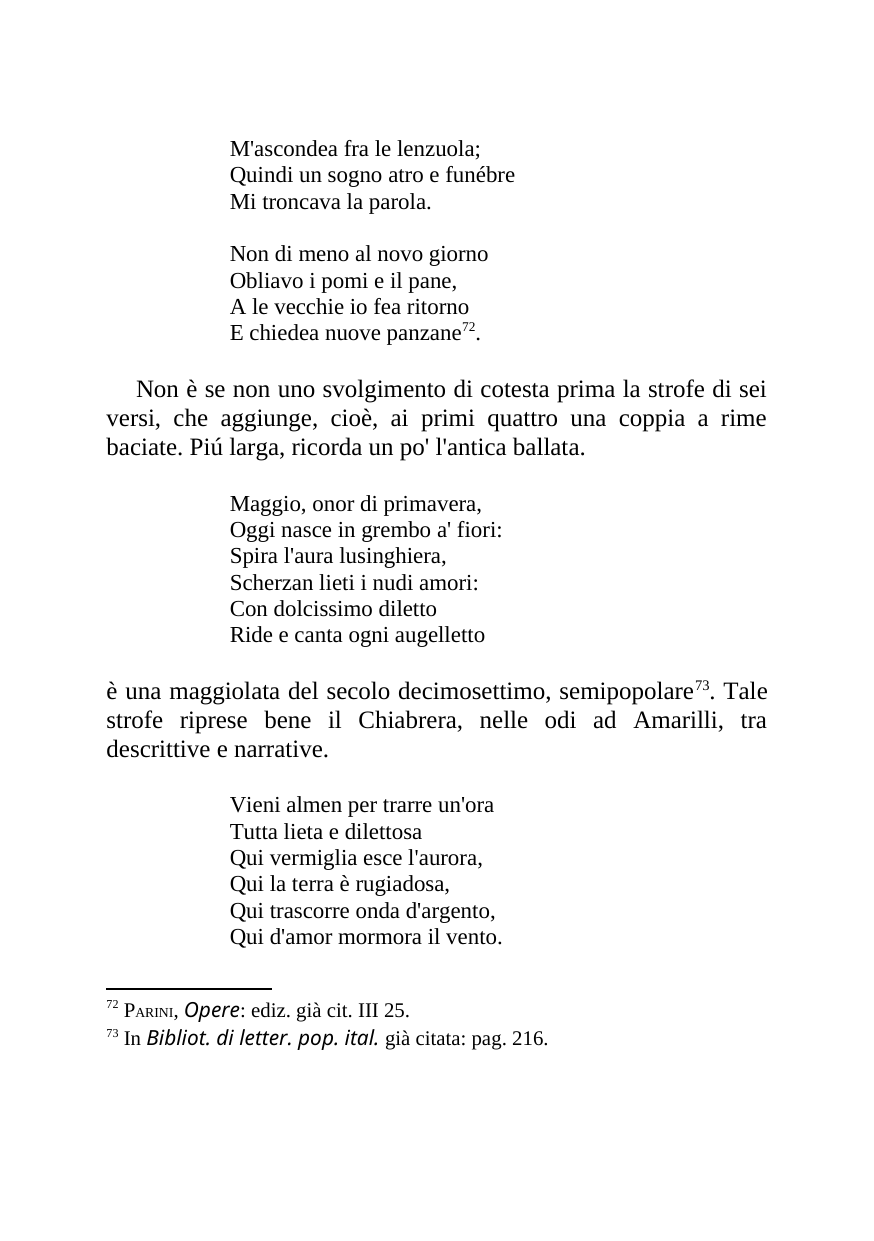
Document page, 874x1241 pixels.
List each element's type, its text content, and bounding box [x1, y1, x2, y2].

text Ride e canta ogni augelletto [200, 621, 768, 648]
text Spira l'aura lusinghiera, [200, 542, 768, 569]
text M'ascondea fra le lenzuola; [200, 135, 768, 161]
text Mi troncava la parola. [200, 188, 768, 214]
text Quindi un sogno atro e funébre [200, 161, 768, 188]
text Qui trascorre onda d'argento, [200, 897, 768, 923]
text In Bibliot. di letter. pop. ital. già citata: pag. 216. [106, 1023, 768, 1052]
text Con dolcissimo diletto [200, 595, 768, 621]
text Scherzan lieti i nudi amori: [200, 569, 768, 595]
text è una maggiolata del secolo decimosettimo, semipopolare. Tale strofe riprese bene il Chiabrera, nelle odi ad Amarilli, tra descrittive e narrative. [106, 676, 768, 763]
text Vieni almen per trarre un'ora [200, 791, 768, 818]
text Qui d'amor mormora il vento. [200, 923, 768, 949]
text E chiedea nuove panzane. [200, 319, 768, 346]
text Non di meno al novo giorno [200, 240, 768, 267]
text Oggi nasce in grembo a' fiori: [200, 516, 768, 542]
text Tutta lieta e dilettosa [200, 818, 768, 844]
text A le vecchie io fea ritorno [200, 293, 768, 319]
text Parini, Opere: ediz. già cit. III 25. [106, 995, 768, 1023]
text Non è se non uno svolgimento di cotesta prima la strofe di sei versi, che aggiunge, cioè, ai primi quattro una coppia a rime baciate. Piú larga, ricorda un po' l'antica ballata. [106, 374, 768, 461]
text Qui vermiglia esce l'aurora, [200, 844, 768, 871]
text Obliavo i pomi e il pane, [200, 267, 768, 293]
text Maggio, onor di primavera, [200, 489, 768, 516]
text Qui la terra è rugiadosa, [200, 871, 768, 897]
